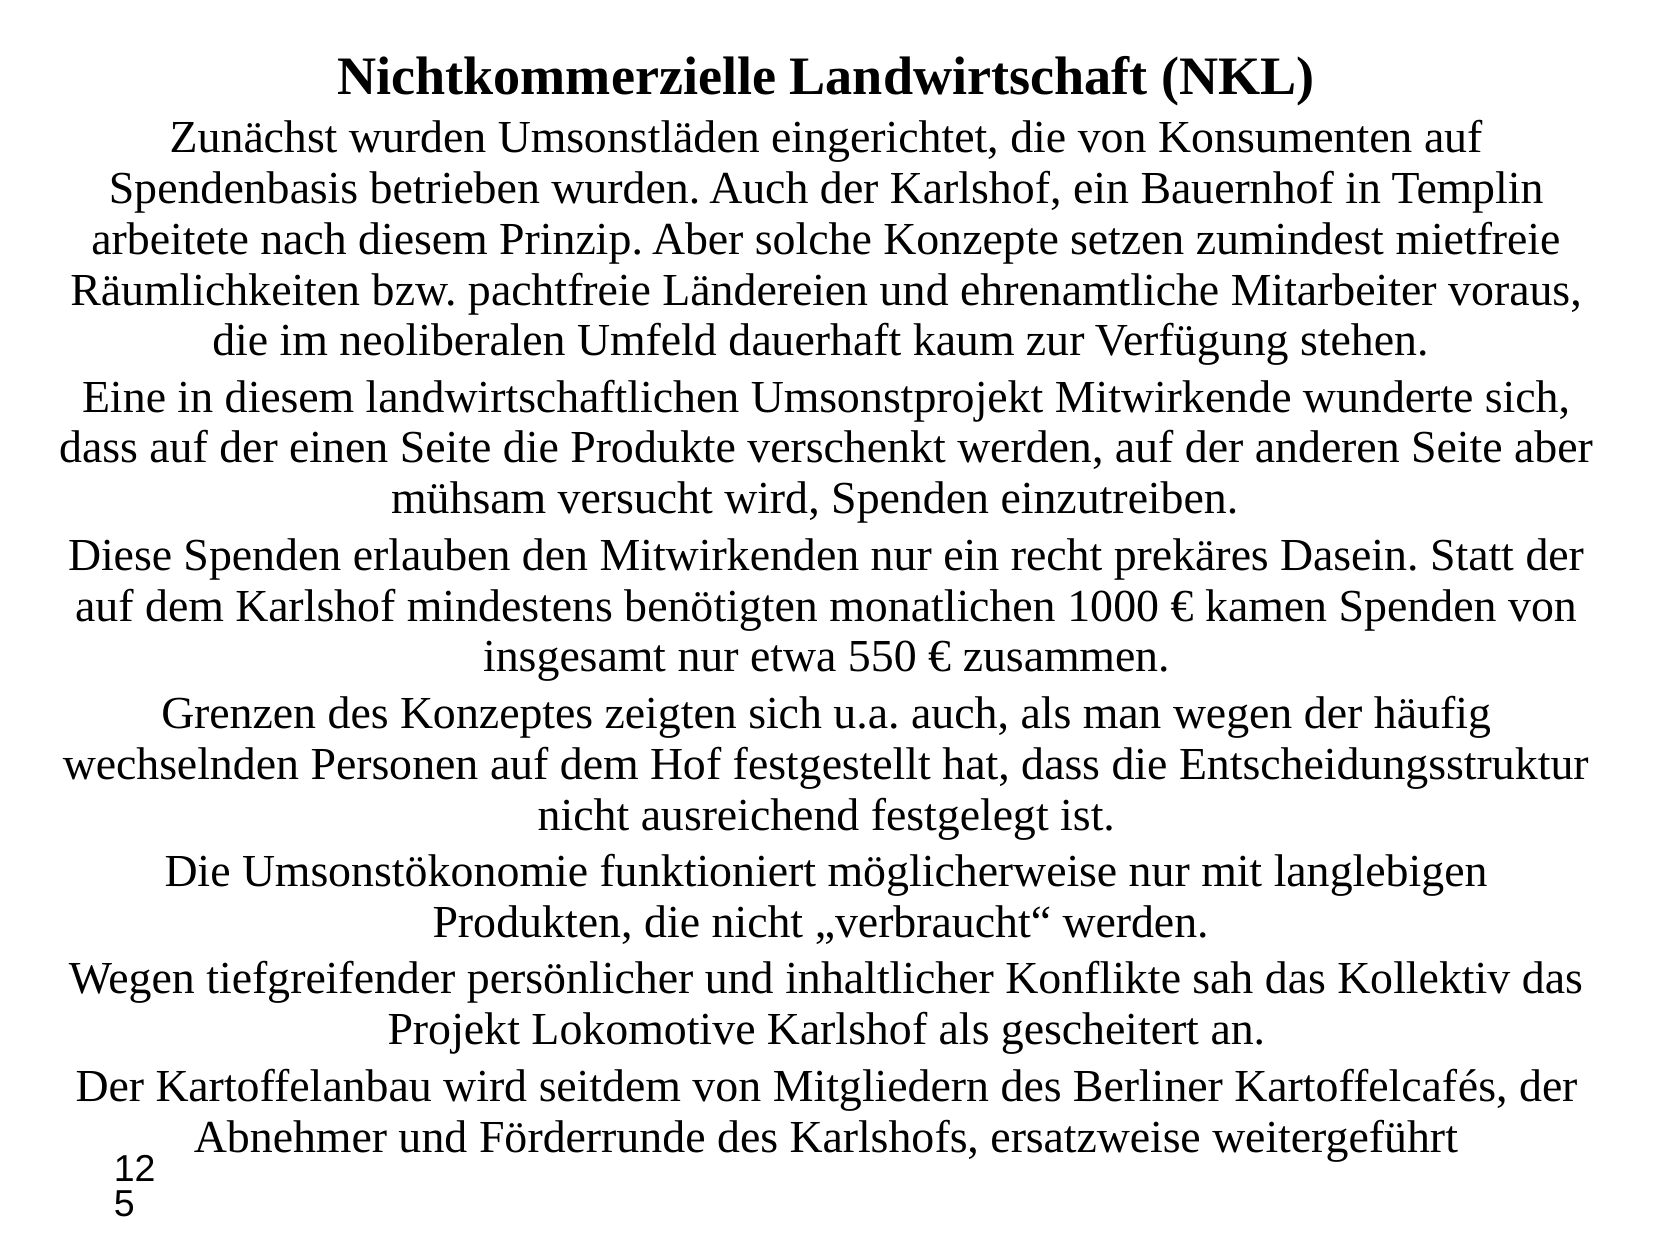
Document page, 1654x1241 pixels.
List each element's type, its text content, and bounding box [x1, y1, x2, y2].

text_box [99, 1140, 189, 1198]
text_box Nichtkommerzielle Landwirtschaft (NKL) Zunächst wurden Umsonstläden eingerichtet, die von Konsumenten auf Spendenbasis betrieben wurden. Auch der Karlshof, ein Bauernhof in Templin arbeitete nach diesem Prinzip. Aber solche Konzepte setzen zumindest mietfreie Räumlichkeiten bzw. pachtfreie Ländereien und ehrenamtliche Mitarbeiter voraus, die im neoliberalen Umfeld dauerhaft kaum zur Verfügung stehen. Eine in diesem landwirtschaftlichen Umsonstprojekt Mitwirkende wunderte sich, dass auf der einen Seite die Produkte verschenkt werden, auf der anderen Seite aber mühsam versucht wird, Spenden einzutreiben. Diese Spenden erlauben den Mitwirkenden nur ein recht prekäres Dasein. Statt der auf dem Karlshof mindestens benötigten monatlichen 1000 € kamen Spenden von insgesamt nur etwa 550 € zusammen. Grenzen des Konzeptes zeigten sich u.a. auch, als man wegen der häufig wechselnden Personen auf dem Hof festgestellt hat, dass die Entscheidungsstruktur nicht ausreichend festgelegt ist. Die Umsonstökonomie funktioniert möglicherweise nur mit langlebigen Produkten, die nicht „verbraucht“ werden. Wegen tiefgreifender persönlicher und inhaltlicher Konflikte sah das Kollektiv das Projekt Lokomotive Karlshof als gescheitert an. Der Kartoffelanbau wird seitdem von Mitgliedern des Berliner Kartoffelcafés, der Abnehmer und Förderrunde des Karlshofs, ersatzweise weitergeführt [44, 38, 1610, 1170]
